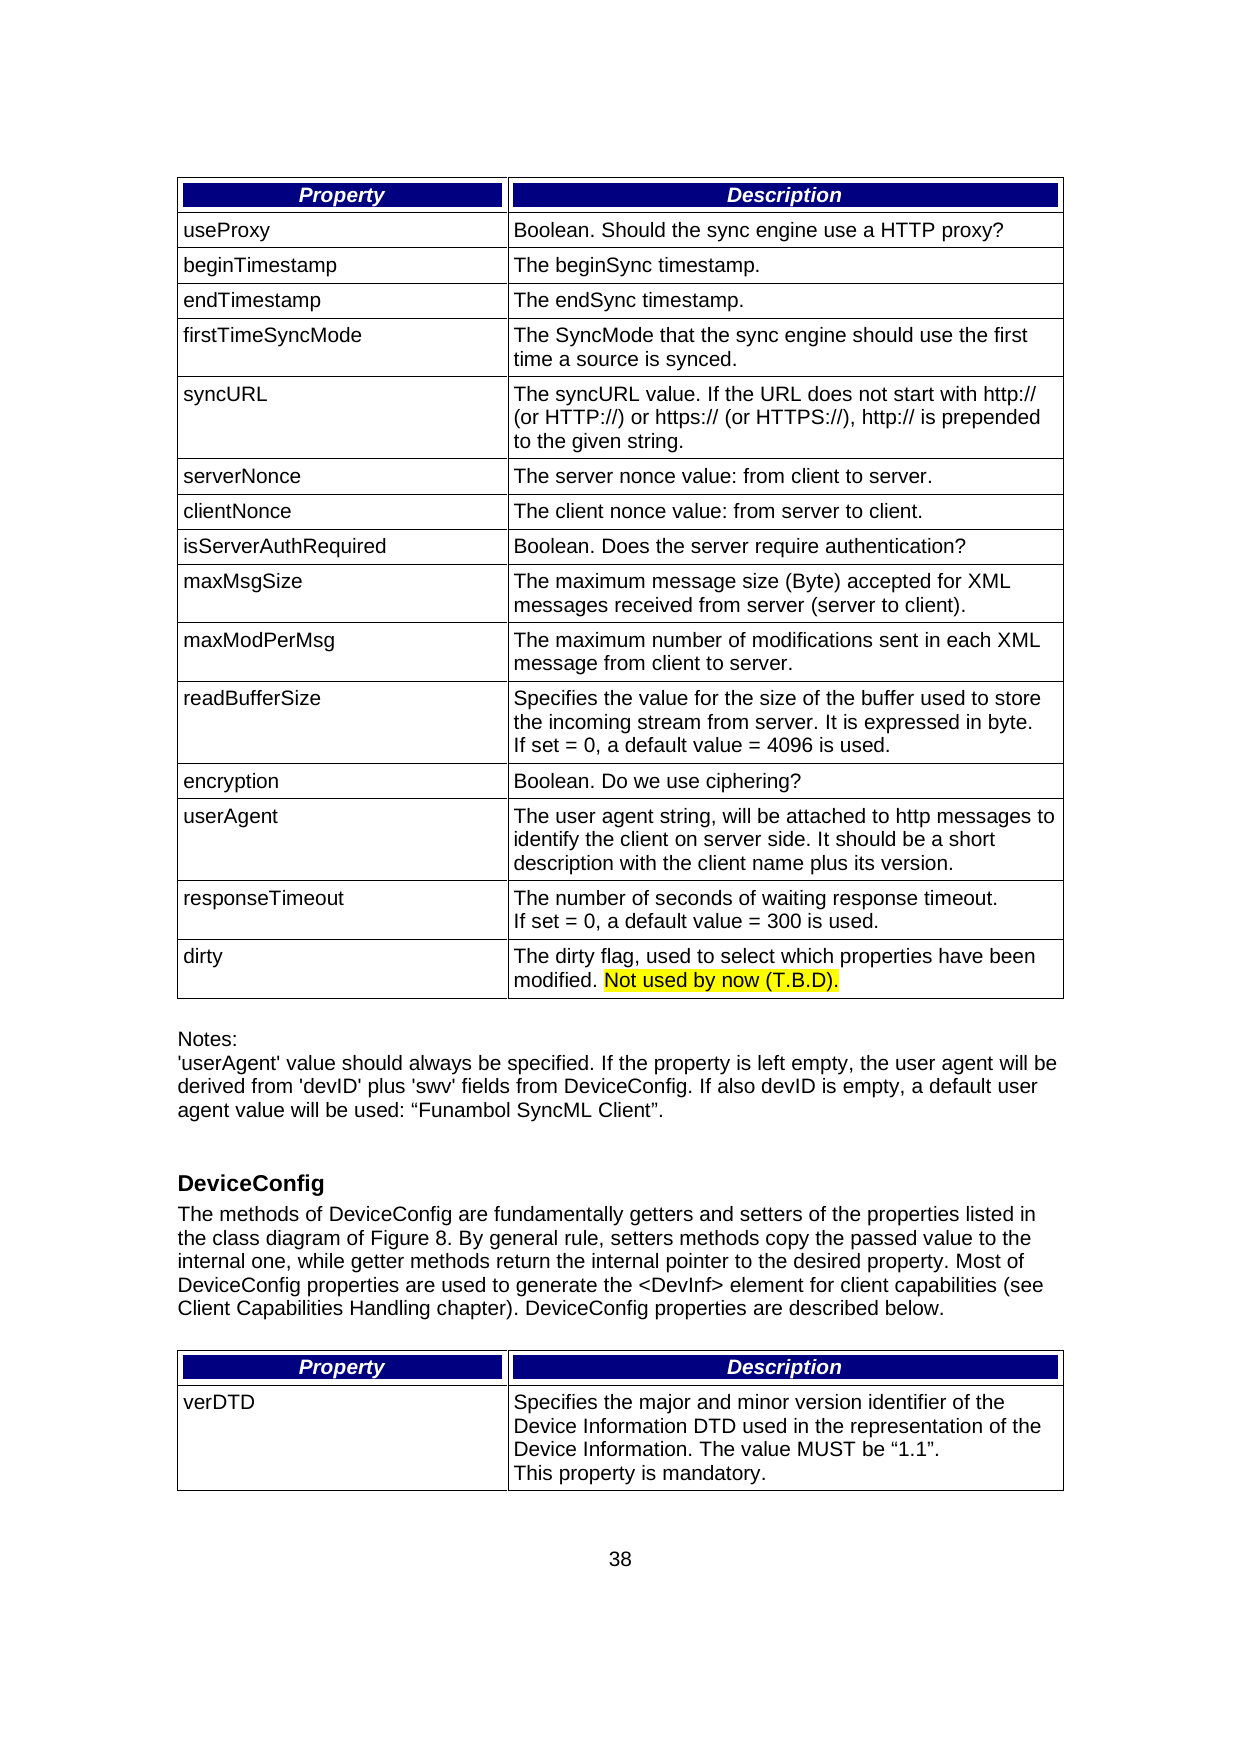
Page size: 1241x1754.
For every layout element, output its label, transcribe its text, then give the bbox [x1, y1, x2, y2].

table_header Description [509, 178, 1063, 212]
table_cell The syncURL value. If the URL does not start with http:// (or HTTP://) or https:// (or HTTPS://), http:// is prepended to the given string. [509, 377, 1063, 458]
table_cell endTimestamp [178, 284, 507, 318]
table_cell firstTimeSyncMode [178, 319, 507, 376]
table_cell The SyncMode that the sync engine should use the first time a source is synced. [509, 319, 1063, 376]
table_cell encryption [178, 764, 507, 798]
table_cell isServerAuthRequired [178, 530, 507, 564]
table_cell The dirty flag, used to select which properties have been modified. Not used by now (T.B.D). [509, 940, 1063, 998]
table_cell readBufferSize [178, 682, 507, 763]
table_header Property [178, 1351, 507, 1385]
table_cell beginTimestamp [178, 248, 507, 283]
table_cell syncURL [178, 377, 507, 458]
table_cell Boolean. Should the sync engine use a HTTP proxy? [509, 213, 1063, 247]
table_cell useProxy [178, 213, 507, 247]
table_cell The server nonce value: from client to server. [509, 459, 1063, 494]
text The methods of DeviceConfig are fundamentally getters and setters of the properties listed in the class diagram of Figure 8. By general rule, setters methods copy the passed value to the internal one, while getter methods return the internal pointer to the desired property. Most of DeviceConfig properties are used to generate the <DevInf> element for client capabilities (see Client Capabilities Handling chapter). DeviceConfig properties are described below. [177, 1202, 1063, 1320]
table_header Description [509, 1351, 1063, 1385]
table_cell userAgent [178, 799, 507, 880]
table_header Property [178, 178, 507, 212]
table_cell The beginSync timestamp. [509, 248, 1063, 283]
table_cell serverNonce [178, 459, 507, 494]
table_cell The maximum message size (Byte) accepted for XML messages received from server (server to client). [509, 565, 1063, 622]
table_cell Specifies the major and minor version identifier of the Device Information DTD used in the representation of the Device Information. The value MUST be “1.1”. This property is mandatory. [509, 1386, 1063, 1490]
table_cell Boolean. Do we use ciphering? [509, 764, 1063, 798]
table_cell The user agent string, will be attached to http messages to identify the client on server side. It should be a short description with the client name plus its version. [509, 799, 1063, 880]
table_cell Specifies the value for the size of the buffer used to store the incoming stream from server. It is expressed in byte. If set = 0, a default value = 4096 is used. [509, 682, 1063, 763]
text Notes: [177, 1027, 1063, 1051]
table_cell maxModPerMsg [178, 623, 507, 681]
table_cell responseTimeout [178, 881, 507, 939]
table_cell The client nonce value: from server to client. [509, 495, 1063, 529]
table_cell The number of seconds of waiting response timeout. If set = 0, a default value = 300 is used. [509, 881, 1063, 939]
subtitle DeviceConfig [177, 1170, 1063, 1196]
text 'userAgent' value should always be specified. If the property is left empty, the user agent will be derived from 'devID' plus 'swv' fields from DeviceConfig. If also devID is empty, a default user agent value will be used: “Funambol SyncML Client”. [177, 1051, 1063, 1122]
table_cell The maximum number of modifications sent in each XML message from client to server. [509, 623, 1063, 681]
table_cell verDTD [178, 1386, 507, 1490]
table_cell The endSync timestamp. [509, 284, 1063, 318]
table_cell Boolean. Does the server require authentication? [509, 530, 1063, 564]
table_cell clientNonce [178, 495, 507, 529]
table_cell maxMsgSize [178, 565, 507, 622]
table_cell dirty [178, 940, 507, 998]
